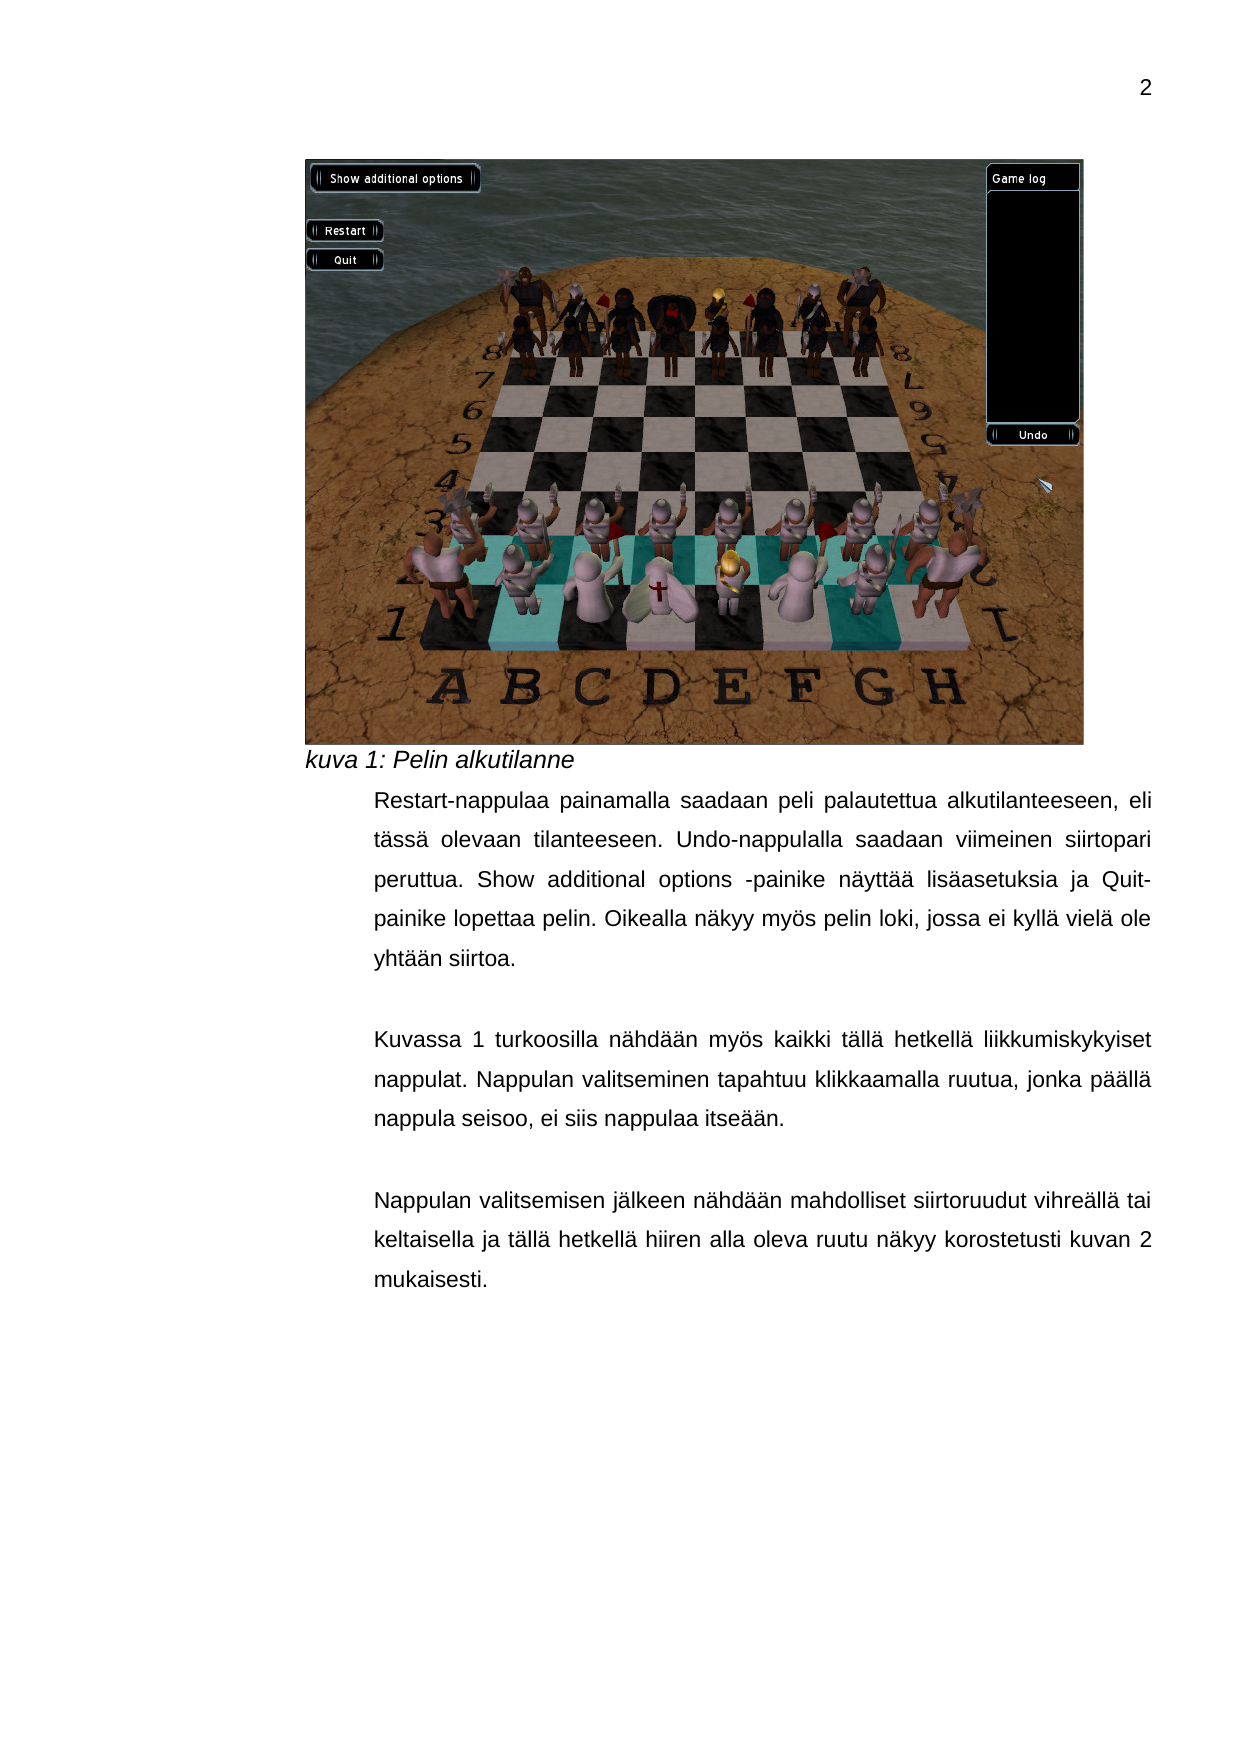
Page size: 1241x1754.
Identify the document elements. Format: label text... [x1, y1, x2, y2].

text Restart-nappulaa painamalla saadaan peli palautettua alkutilanteeseen, eli tässä olevaan tilanteeseen. Undo-nappulalla saadaan viimeinen siirtopari peruttua. Show additional options -painike näyttää lisäasetuksia ja Quit-painike lopettaa pelin. Oikealla näkyy myös pelin loki, jossa ei kyllä vielä ole yhtään siirtoa. [305, 147, 1152, 971]
text kuva 1: Pelin alkutilanne [305, 745, 1084, 774]
text Nappulan valitsemisen jälkeen nähdään mahdolliset siirtoruudut vihreällä tai keltaisella ja tällä hetkellä hiiren alla oleva ruutu näkyy korostetusti kuvan 2 mukaisesti. [373, 1187, 1152, 1292]
picture [305, 159, 1084, 745]
text Kuvassa 1 turkoosilla nähdään myös kaikki tällä hetkellä liikkumiskykyiset nappulat. Nappulan valitseminen tapahtuu klikkaamalla ruutua, jonka päällä nappula seisoo, ei siis nappulaa itseään. [373, 1026, 1152, 1132]
